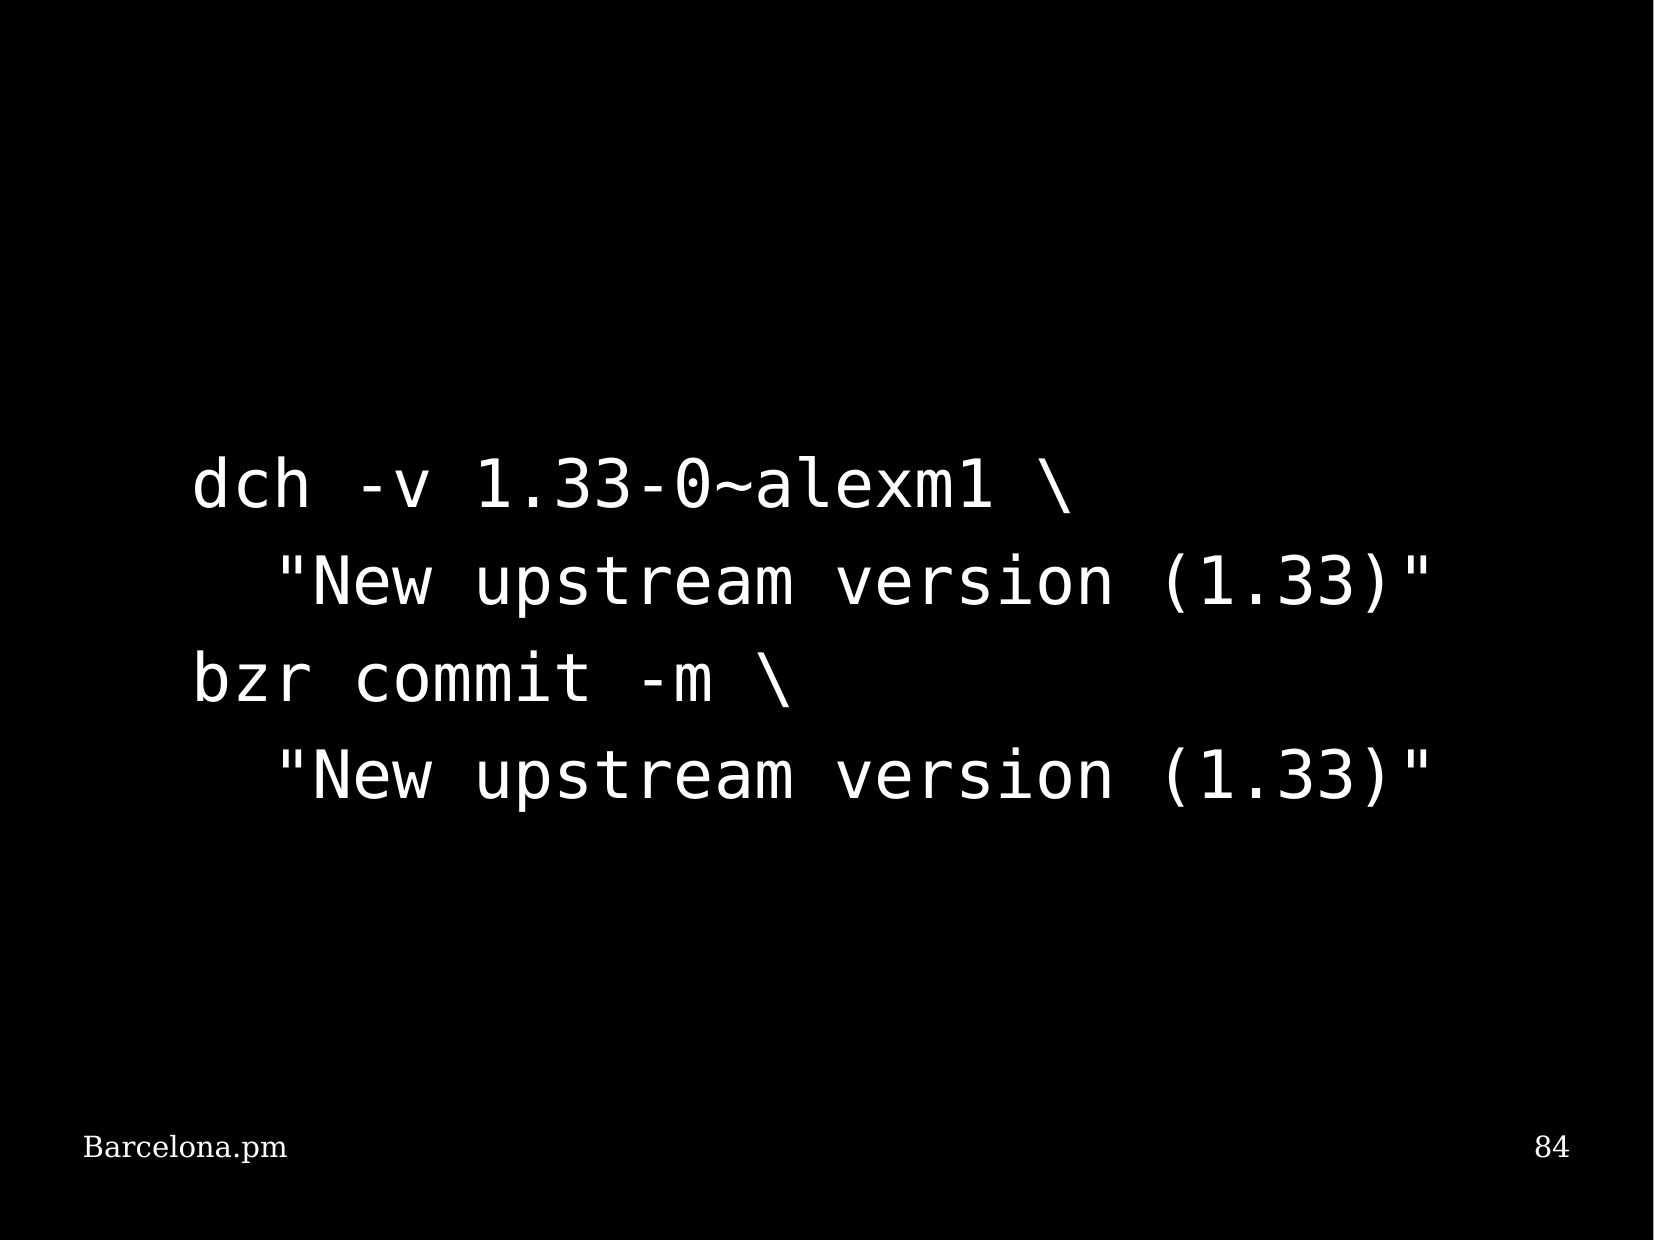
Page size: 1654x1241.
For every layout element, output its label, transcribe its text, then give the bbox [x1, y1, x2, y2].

title dch -v 1.33-0~alexm1 \ "New upstream version (1.33)" bzr commit -m \ "New upstream version (1.33)" [191, 116, 1462, 1124]
